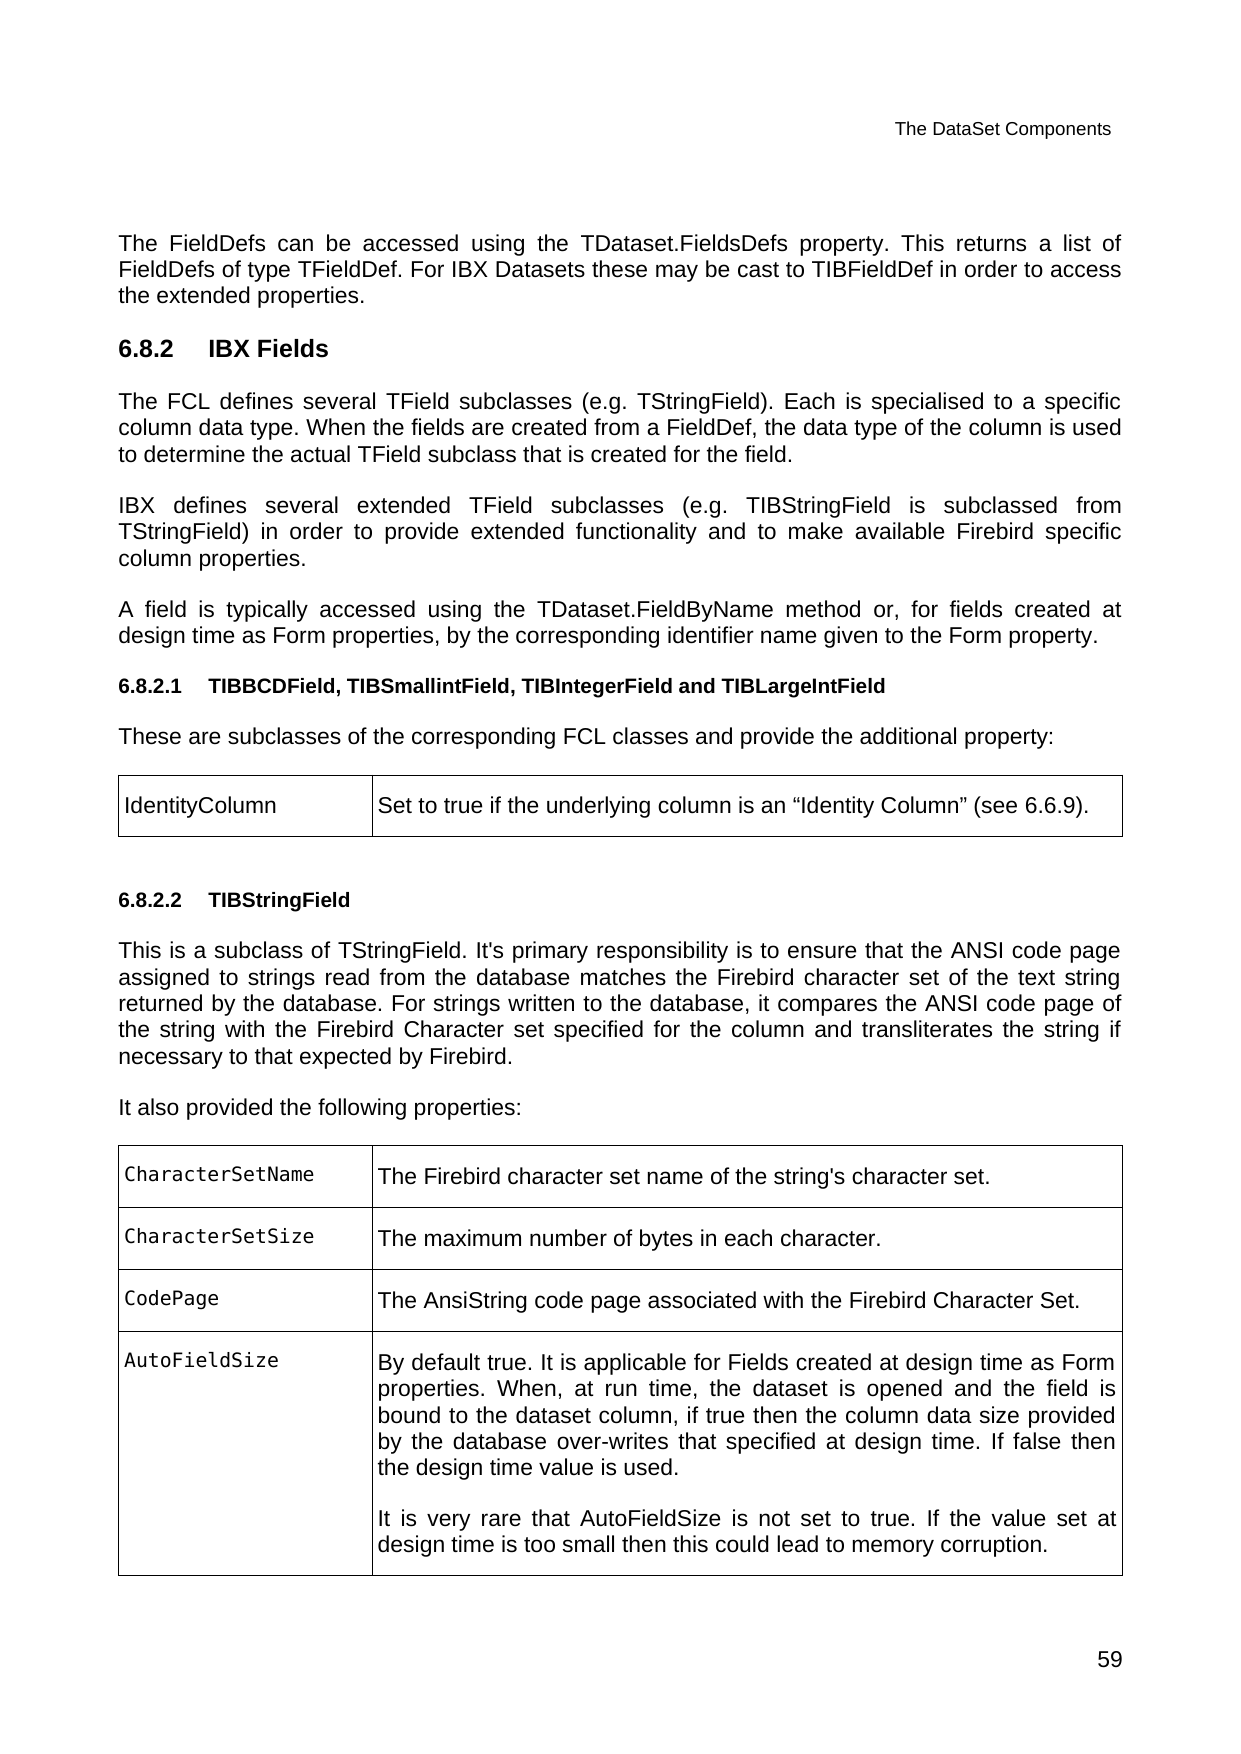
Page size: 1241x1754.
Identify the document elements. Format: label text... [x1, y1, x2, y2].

text The FCL defines several TField subclasses (e.g. TStringField). Each is specialised to a specific column data type. When the fields are created from a FieldDef, the data type of the column is used to determine the actual TField subclass that is created for the field. [118, 388, 1122, 467]
table_cell AutoFieldSize [119, 1332, 372, 1575]
table_cell The AnsiString code page associated with the Firebird Character Set. [373, 1270, 1122, 1331]
table_header The Firebird character set name of the string's character set. [373, 1146, 1122, 1207]
table_cell By default true. It is applicable for Fields created at design time as Form properties. When, at run time, the dataset is opened and the field is bound to the dataset column, if true then the column data size provided by the database over-writes that specified at design time. If false then the design time value is used. It is very rare that AutoFieldSize is not set to true. If the value set at design time is too small then this could lead to memory corruption. [373, 1332, 1122, 1575]
table_header Set to true if the underlying column is an “Identity Column” (see 6.6.9). [373, 776, 1122, 836]
table_cell CharacterSetSize [119, 1208, 372, 1269]
subtitle TIBStringField [118, 888, 1122, 912]
subtitle TIBBCDField, TIBSmallintField, TIBIntegerField and TIBLargeIntField [118, 674, 1122, 698]
table_header IdentityColumn [119, 776, 372, 836]
table_cell The maximum number of bytes in each character. [373, 1208, 1122, 1269]
table_cell CodePage [119, 1270, 372, 1331]
text A field is typically accessed using the TDataset.FieldByName method or, for fields created at design time as Form properties, by the corresponding identifier name given to the Form property. [118, 596, 1122, 649]
text IBX defines several extended TField subclasses (e.g. TIBStringField is subclassed from TStringField) in order to provide extended functionality and to make available Firebird specific column properties. [118, 492, 1122, 571]
text It also provided the following properties: [118, 1094, 1122, 1120]
subtitle IBX Fields [118, 333, 1122, 362]
text These are subclasses of the corresponding FCL classes and provide the additional property: [118, 723, 1122, 749]
text This is a subclass of TStringField. It's primary responsibility is to ensure that the ANSI code page assigned to strings read from the database matches the Firebird character set of the text string returned by the database. For strings written to the database, it compares the ANSI code page of the string with the Firebird Character set specified for the column and transliterates the string if necessary to that expected by Firebird. [118, 937, 1122, 1069]
text The FieldDefs can be accessed using the TDataset.FieldsDefs property. This returns a list of FieldDefs of type TFieldDef. For IBX Datasets these may be cast to TIBFieldDef in order to access the extended properties. [118, 229, 1122, 308]
table_header CharacterSetName [119, 1146, 372, 1207]
